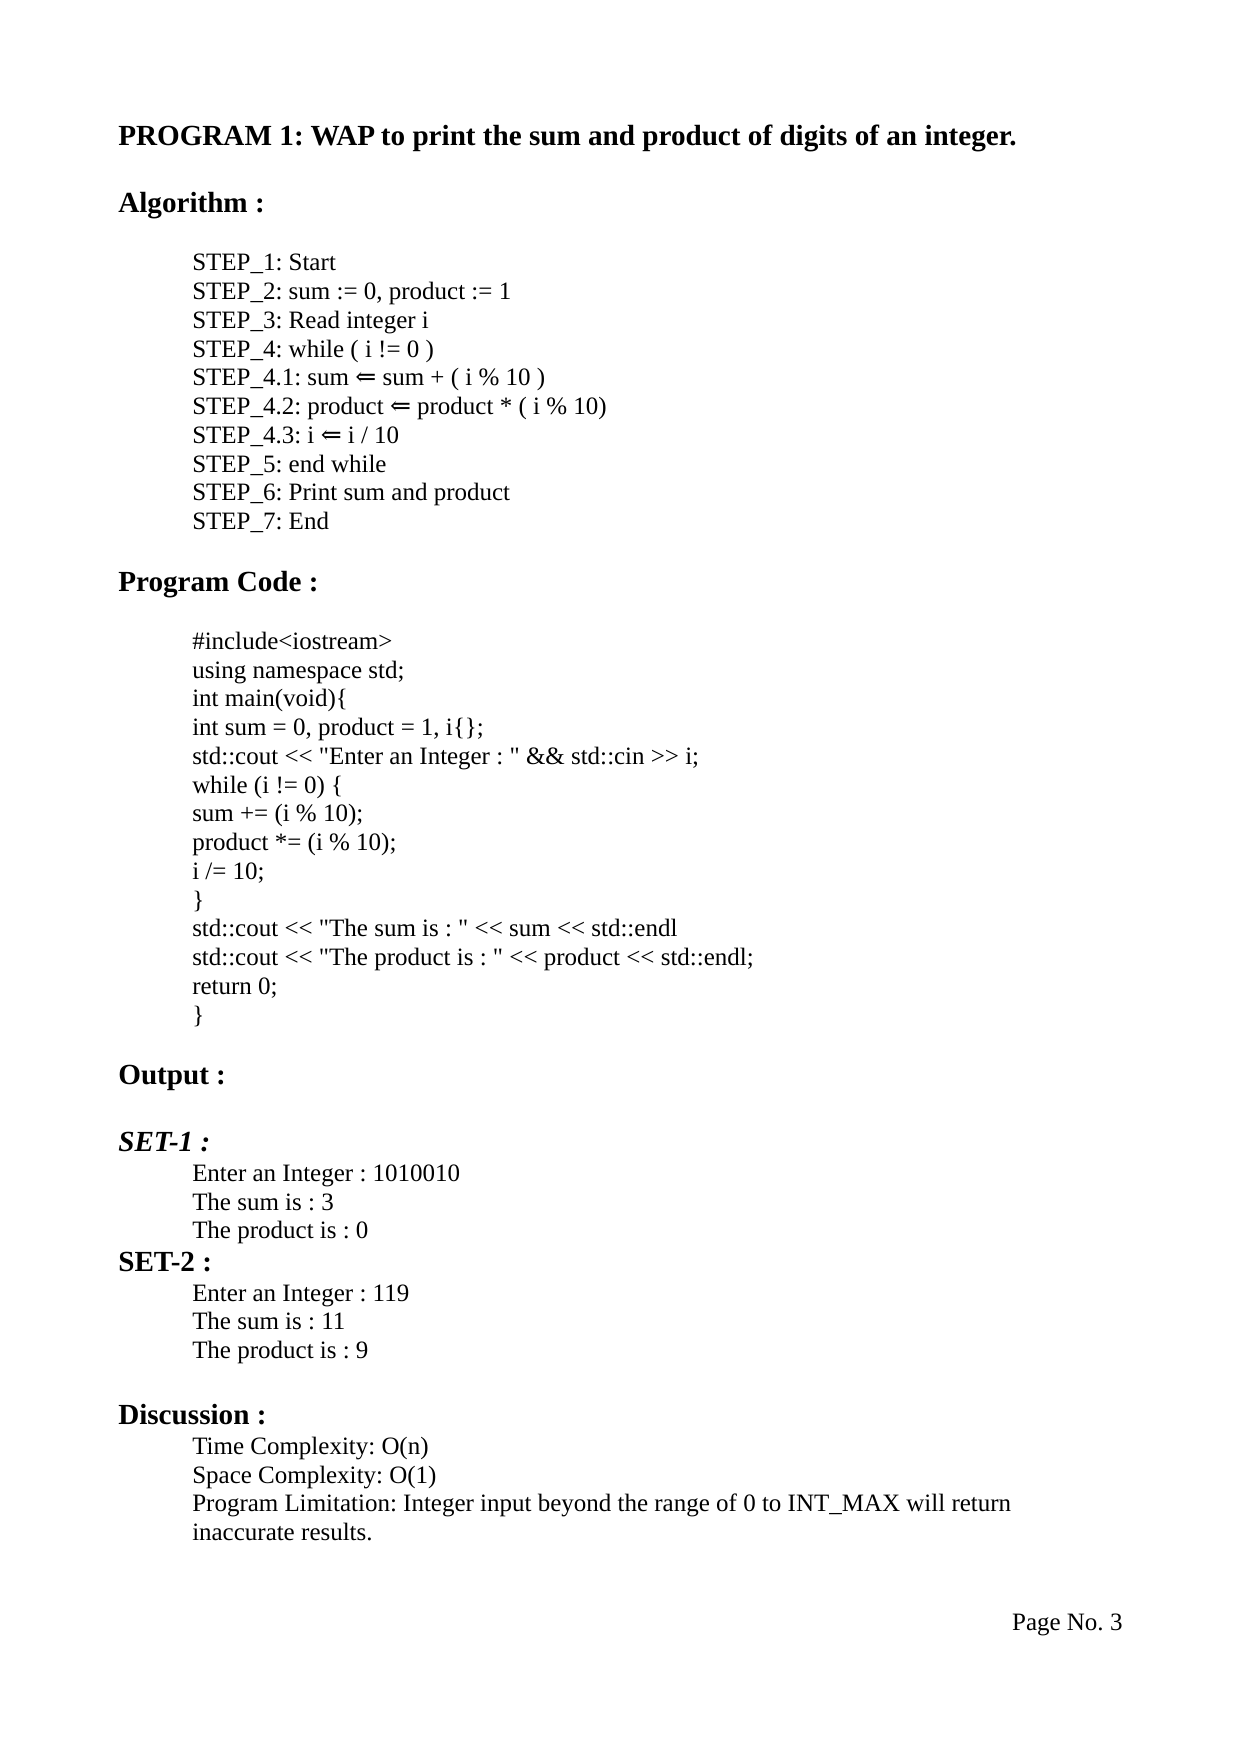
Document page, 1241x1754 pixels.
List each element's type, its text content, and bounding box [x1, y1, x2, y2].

text std::cout << "The sum is : " << sum << std::endl [118, 913, 1122, 942]
text STEP_3: Read integer i [118, 305, 1122, 334]
text The product is : 0 [118, 1215, 1122, 1244]
text STEP_4: while ( i != 0 ) [118, 334, 1122, 362]
text int sum = 0, product = 1, i{}; [118, 712, 1122, 741]
text product *= (i % 10); [118, 827, 1122, 856]
text using namespace std; [118, 655, 1122, 683]
text while (i != 0) { [118, 770, 1122, 798]
text Space Complexity: O(1) [118, 1460, 1122, 1488]
text The sum is : 3 [118, 1187, 1122, 1215]
text STEP_1: Start [118, 247, 1122, 276]
text STEP_6: Print sum and product [118, 477, 1122, 506]
text SET-2 : [118, 1244, 1122, 1278]
text STEP_7: End [118, 506, 1122, 535]
text std::cout << "Enter an Integer : " && std::cin >> i; [118, 741, 1122, 770]
text sum += (i % 10); [118, 798, 1122, 827]
text #include<iostream> [118, 626, 1122, 655]
text int main(void){ [118, 683, 1122, 712]
text Time Complexity: O(n) [118, 1431, 1122, 1460]
text STEP_5: end while [118, 449, 1122, 477]
text STEP_4.2: product ⇐ product * ( i % 10) [118, 391, 1122, 420]
text return 0; [118, 971, 1122, 1000]
text Algorithm : [118, 185, 1122, 219]
text SET-1 : [118, 1124, 1122, 1158]
text Output : [118, 1057, 1122, 1091]
text i /= 10; [118, 856, 1122, 885]
text } [118, 885, 1122, 913]
text Program Limitation: Integer input beyond the range of 0 to INT_MAX will return inaccurate results. [118, 1488, 1122, 1546]
text Program Code : [118, 564, 1122, 597]
text } [118, 1000, 1122, 1028]
text STEP_2: sum := 0, product := 1 [118, 276, 1122, 305]
text std::cout << "The product is : " << product << std::endl; [118, 942, 1122, 971]
text STEP_4.3: i ⇐ i / 10 [118, 420, 1122, 449]
text Enter an Integer : 119 [118, 1278, 1122, 1306]
text Discussion : [118, 1397, 1122, 1431]
text The product is : 9 [118, 1335, 1122, 1364]
text The sum is : 11 [118, 1306, 1122, 1335]
text STEP_4.1: sum ⇐ sum + ( i % 10 ) [118, 362, 1122, 391]
text PROGRAM 1: WAP to print the sum and product of digits of an integer. [118, 118, 1122, 152]
text Enter an Integer : 1010010 [118, 1158, 1122, 1187]
